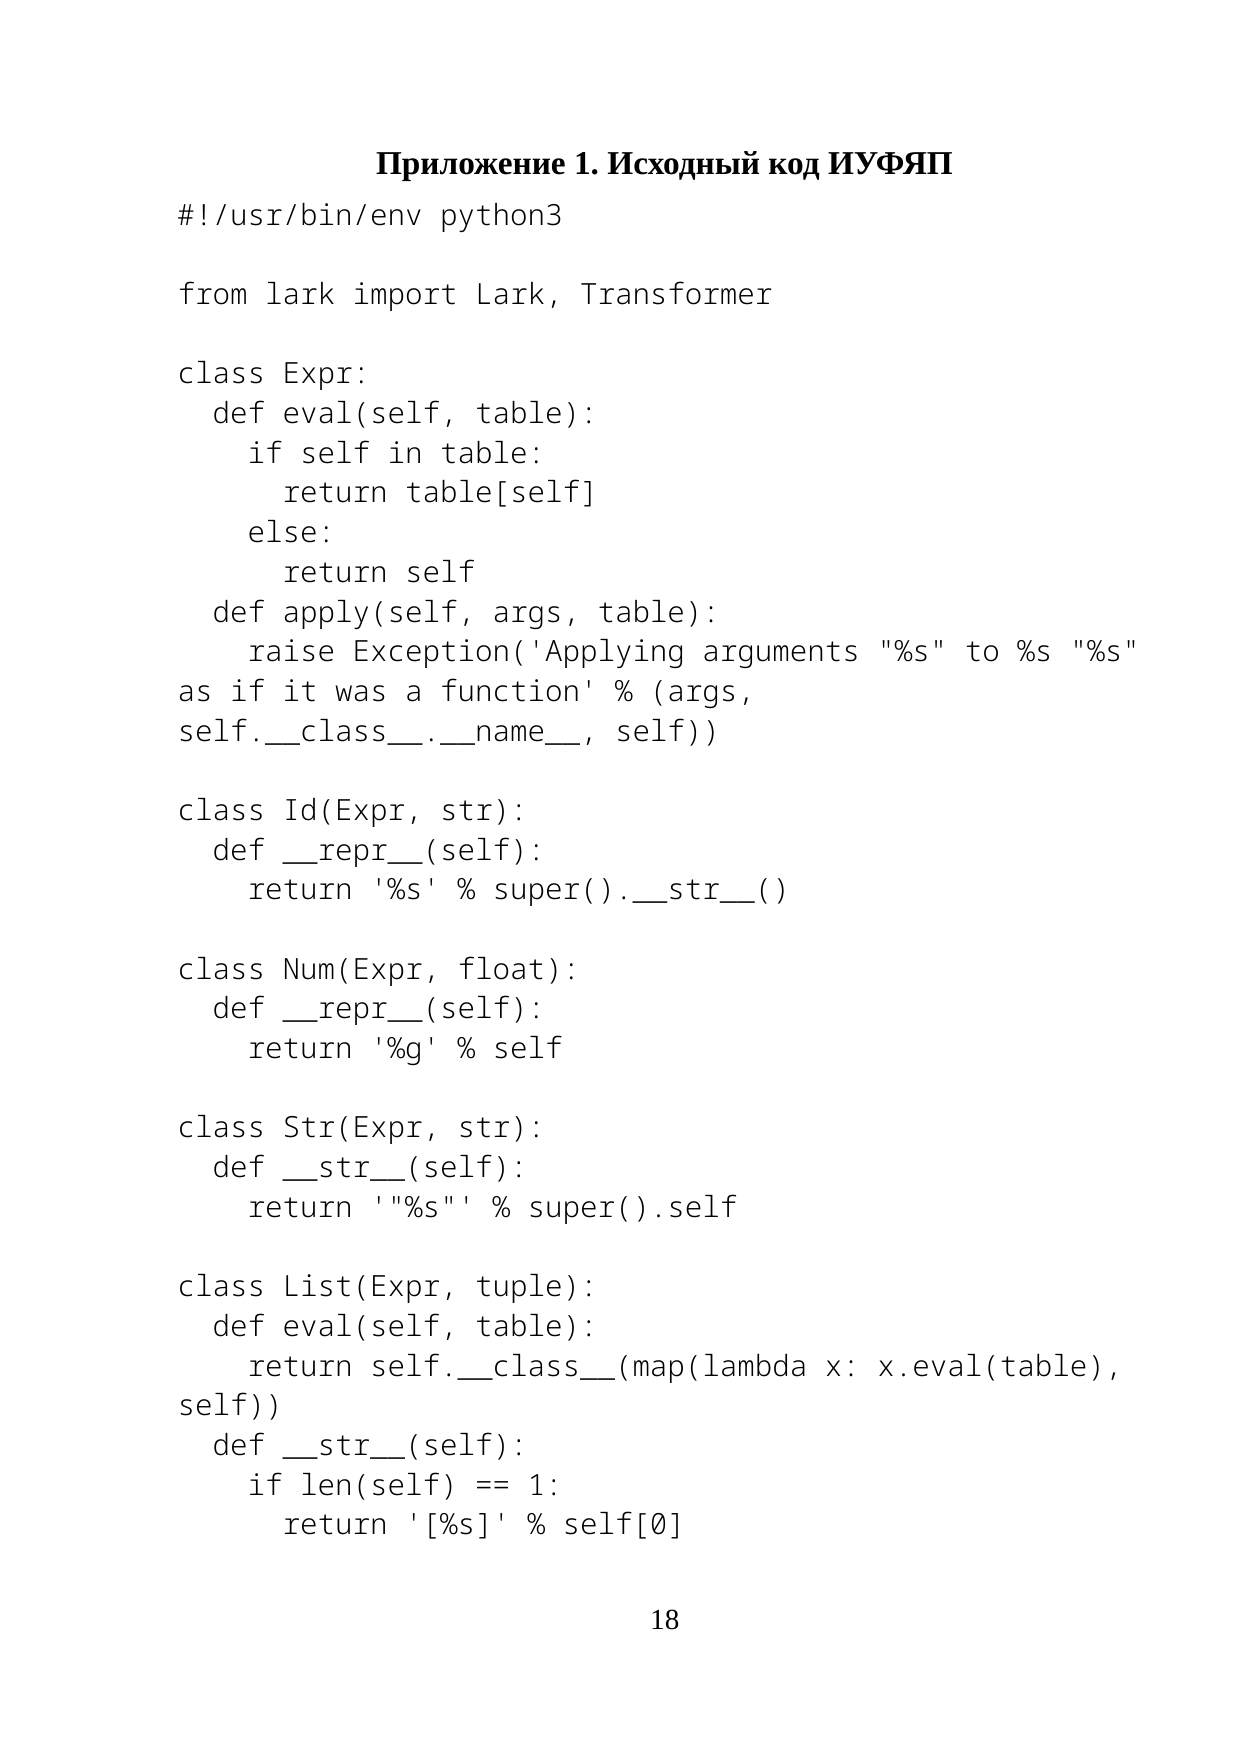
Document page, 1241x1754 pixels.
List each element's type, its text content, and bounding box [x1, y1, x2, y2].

text def __str__(self): [177, 1424, 1152, 1464]
subtitle Приложение 1. Исходный код ИУФЯП [177, 143, 1152, 181]
text return '"%s"' % super().self [177, 1186, 1152, 1226]
text from lark import Lark, Transformer [177, 273, 1152, 313]
text raise Exception('Applying arguments "%s" to %s "%s" as if it was a function' % (args, self.__class__.__name__, self)) [177, 631, 1152, 749]
text #!/usr/bin/env python3 [177, 194, 1152, 234]
text def __str__(self): [177, 1146, 1152, 1186]
text return self [177, 551, 1152, 591]
text return '[%s]' % self[0] [177, 1504, 1152, 1543]
text return '%s' % super().__str__() [177, 869, 1152, 908]
text def apply(self, args, table): [177, 591, 1152, 631]
text class Str(Expr, str): [177, 1107, 1152, 1146]
text def __repr__(self): [177, 988, 1152, 1027]
text class Num(Expr, float): [177, 948, 1152, 988]
text return '%g' % self [177, 1027, 1152, 1067]
text def __repr__(self): [177, 829, 1152, 869]
text if self in table: [177, 432, 1152, 472]
text def eval(self, table): [177, 392, 1152, 432]
text return self.__class__(map(lambda x: x.eval(table), self)) [177, 1345, 1152, 1424]
text class List(Expr, tuple): [177, 1266, 1152, 1305]
text else: [177, 511, 1152, 551]
text class Id(Expr, str): [177, 789, 1152, 829]
text return table[self] [177, 472, 1152, 511]
text class Expr: [177, 353, 1152, 392]
text if len(self) == 1: [177, 1464, 1152, 1504]
text def eval(self, table): [177, 1305, 1152, 1345]
